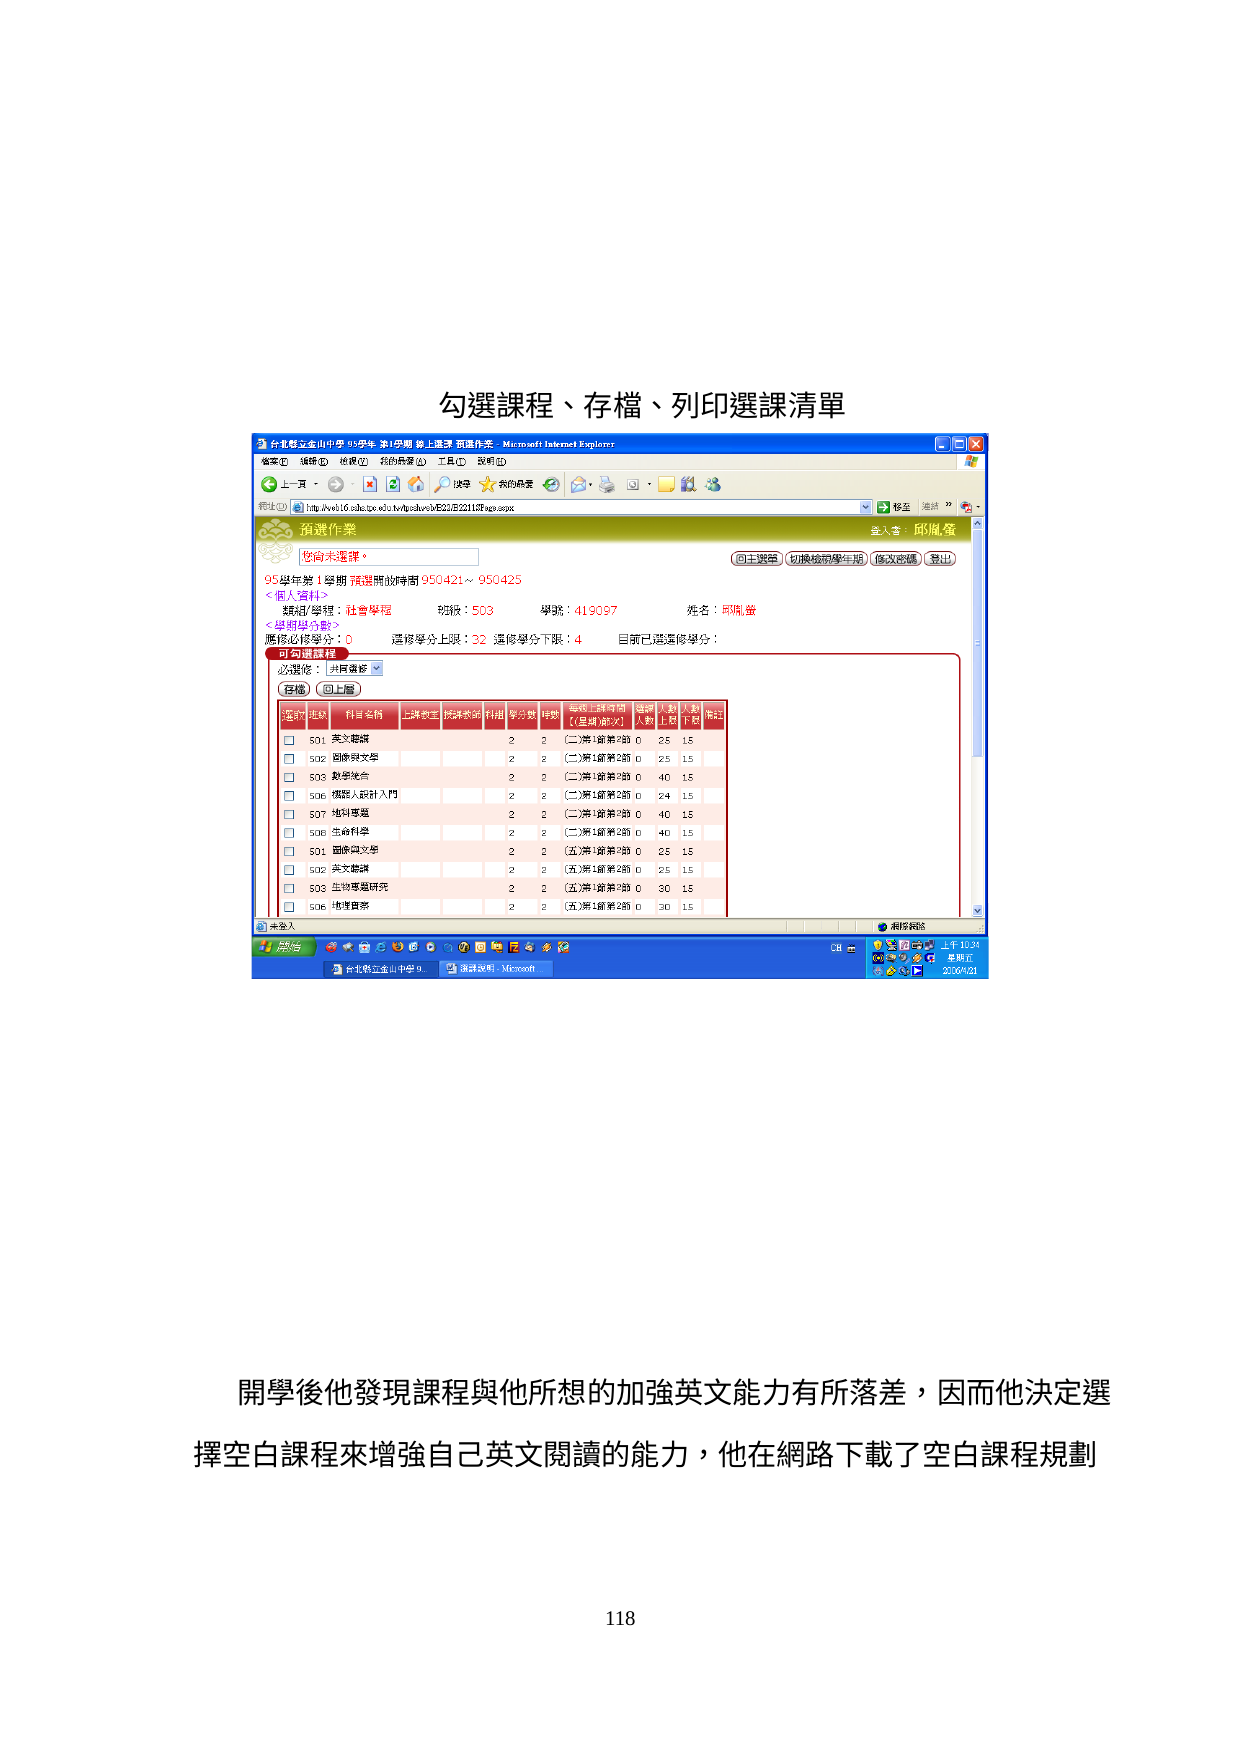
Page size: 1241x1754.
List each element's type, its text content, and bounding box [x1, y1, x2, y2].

text 勾選課程、存檔、列印選課清單 [118, 362, 1122, 425]
subtitle 開學後他發現課程與他所想的加強英文能力有所落差，因而他決定選擇空白課程來增強自己英文閱讀的能力，他在網路下載了空白課程規劃 [193, 1349, 1122, 1474]
